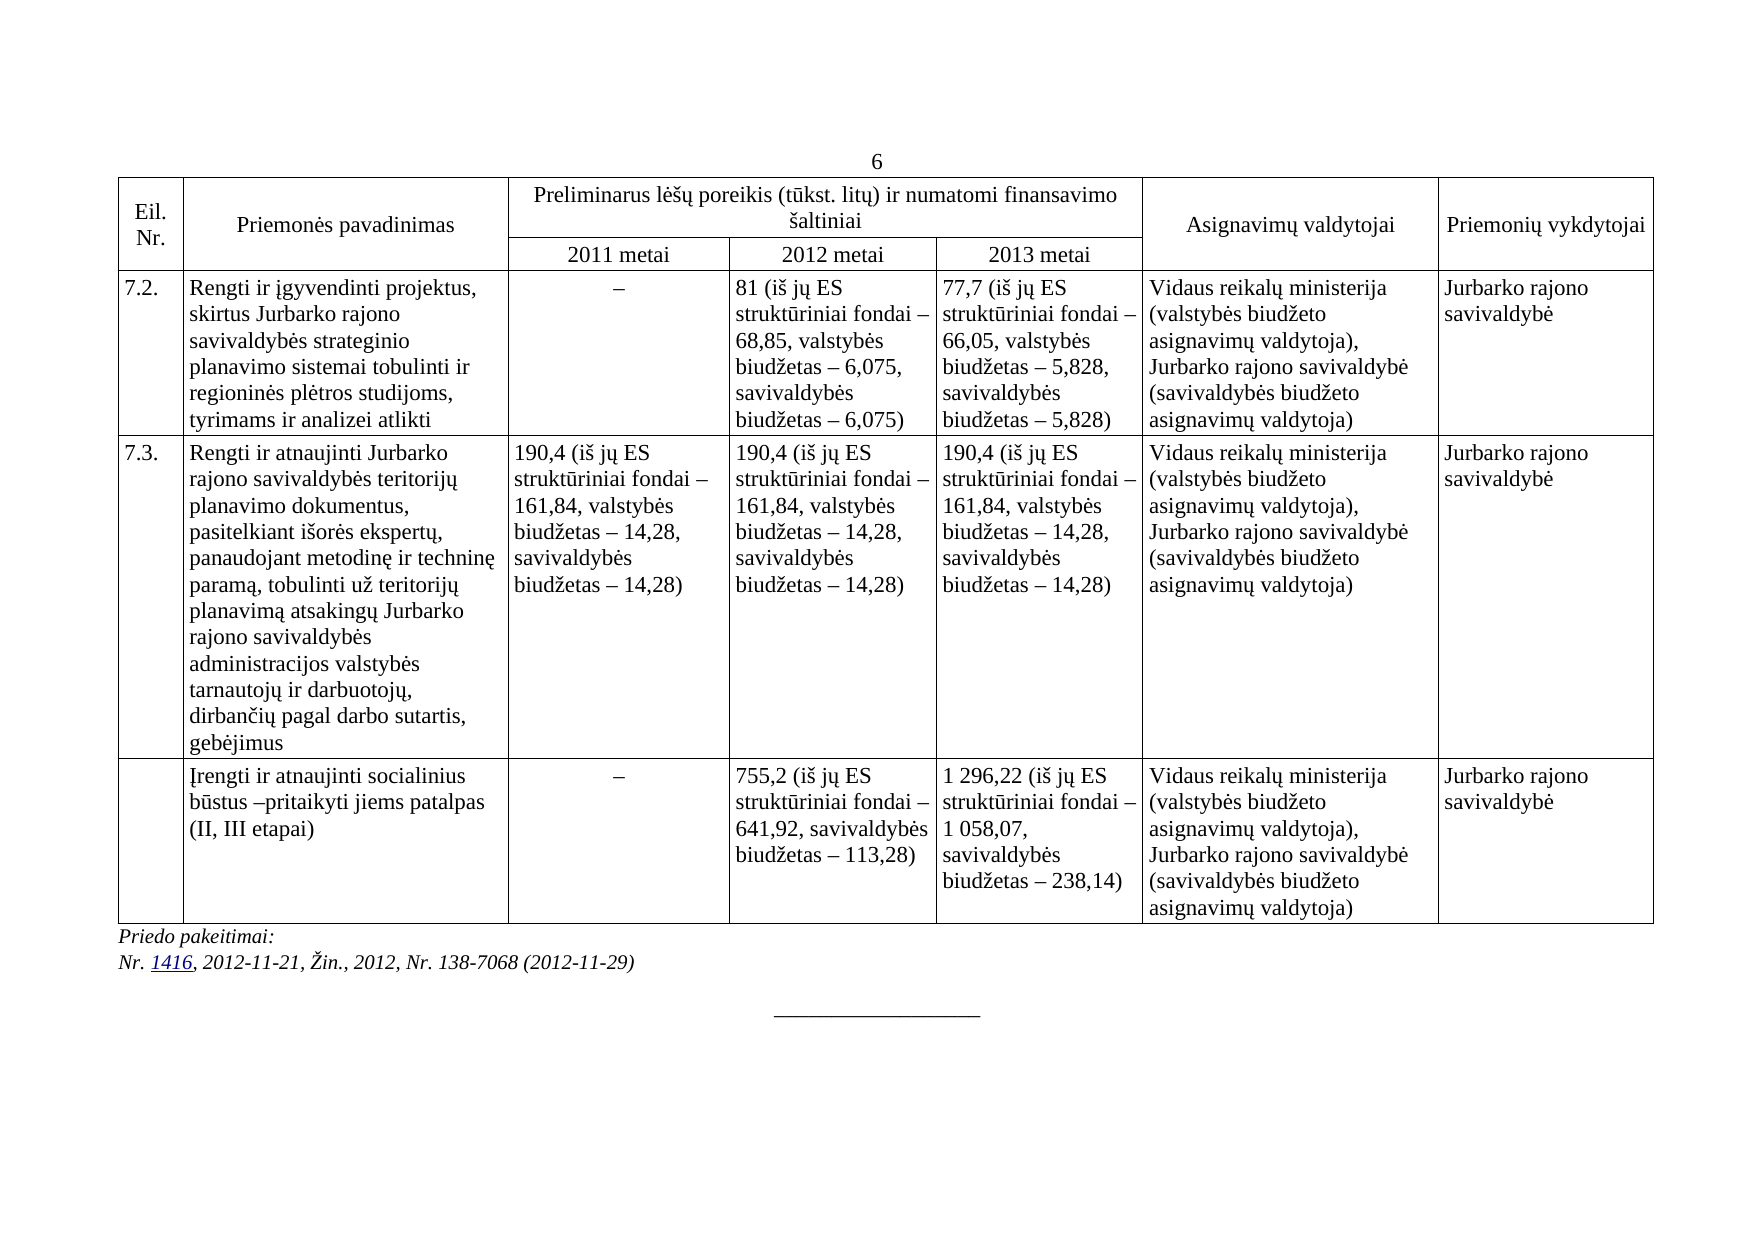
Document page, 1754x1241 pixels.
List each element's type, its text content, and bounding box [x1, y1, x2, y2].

table_cell [119, 759, 183, 923]
table_cell 77,7 (iš jų ES struktūriniai fondai – 66,05, valstybės biudžetas – 5,828, savivaldybės biudžetas – 5,828) [937, 271, 1142, 435]
table_cell 2011 metai [509, 238, 729, 270]
table_cell – [509, 759, 729, 923]
table_header Eil. Nr. [119, 178, 183, 270]
text Nr. 1416, 2012-11-21, Žin., 2012, Nr. 138-7068 (2012-11-29) [118, 948, 1636, 974]
table_header Preliminarus lėšų poreikis (tūkst. litų) ir numatomi finansavimo šaltiniai [509, 178, 1142, 237]
table_cell Rengti ir atnaujinti Jurbarko rajono savivaldybės teritorijų planavimo dokumentus, pasitelkiant išorės ekspertų, panaudojant metodinę ir techninę paramą, tobulinti už teritorijų planavimą atsakingų Jurbarko rajono savivaldybės administracijos valstybės tarnautojų ir darbuotojų, dirbančių pagal darbo sutartis, gebėjimus [184, 436, 508, 758]
table_cell Įrengti ir atnaujinti socialinius būstus –pritaikyti jiems patalpas (II, III etapai) [184, 759, 508, 923]
table_cell Jurbarko rajono savivaldybė [1439, 271, 1653, 435]
table_cell 2013 metai [937, 238, 1142, 270]
text Priedo pakeitimai: [118, 924, 1636, 948]
table_cell 81 (iš jų ES struktūriniai fondai – 68,85, valstybės biudžetas – 6,075, savivaldybės biudžetas – 6,075) [730, 271, 936, 435]
table_cell 190,4 (iš jų ES struktūriniai fondai – 161,84, valstybės biudžetas – 14,28, savivaldybės biudžetas – 14,28) [509, 436, 729, 758]
table_header Priemonių vykdytojai [1439, 178, 1653, 270]
table_cell 1 296,22 (iš jų ES struktūriniai fondai – 1 058,07, savivaldybės biudžetas – 238,14) [937, 759, 1142, 923]
table_cell Vidaus reikalų ministerija (valstybės biudžeto asignavimų valdytoja), Jurbarko rajono savivaldybė (savivaldybės biudžeto asignavimų valdytoja) [1143, 436, 1438, 758]
table_cell – [509, 271, 729, 435]
table_header Priemonės pavadinimas [184, 178, 508, 270]
table_cell 7.2. [119, 271, 183, 435]
table_cell 7.3. [119, 436, 183, 758]
table_cell Vidaus reikalų ministerija (valstybės biudžeto asignavimų valdytoja), Jurbarko rajono savivaldybė (savivaldybės biudžeto asignavimų valdytoja) [1143, 759, 1438, 923]
table_cell 755,2 (iš jų ES struktūriniai fondai – 641,92, savivaldybės biudžetas – 113,28) [730, 759, 936, 923]
table_cell Vidaus reikalų ministerija (valstybės biudžeto asignavimų valdytoja), Jurbarko rajono savivaldybė (savivaldybės biudžeto asignavimų valdytoja) [1143, 271, 1438, 435]
table_cell Jurbarko rajono savivaldybė [1439, 436, 1653, 758]
table_cell 190,4 (iš jų ES struktūriniai fondai – 161,84, valstybės biudžetas – 14,28, savivaldybės biudžetas – 14,28) [730, 436, 936, 758]
text –––––––––––––––––– [118, 1001, 1636, 1027]
table_cell Rengti ir įgyvendinti projektus, skirtus Jurbarko rajono savivaldybės strateginio planavimo sistemai tobulinti ir regioninės plėtros studijoms, tyrimams ir analizei atlikti [184, 271, 508, 435]
table_cell 2012 metai [730, 238, 936, 270]
table_cell 190,4 (iš jų ES struktūriniai fondai – 161,84, valstybės biudžetas – 14,28, savivaldybės biudžetas – 14,28) [937, 436, 1142, 758]
table_cell Jurbarko rajono savival­dybė [1439, 759, 1653, 923]
table_header Asignavimų valdytojai [1143, 178, 1438, 270]
